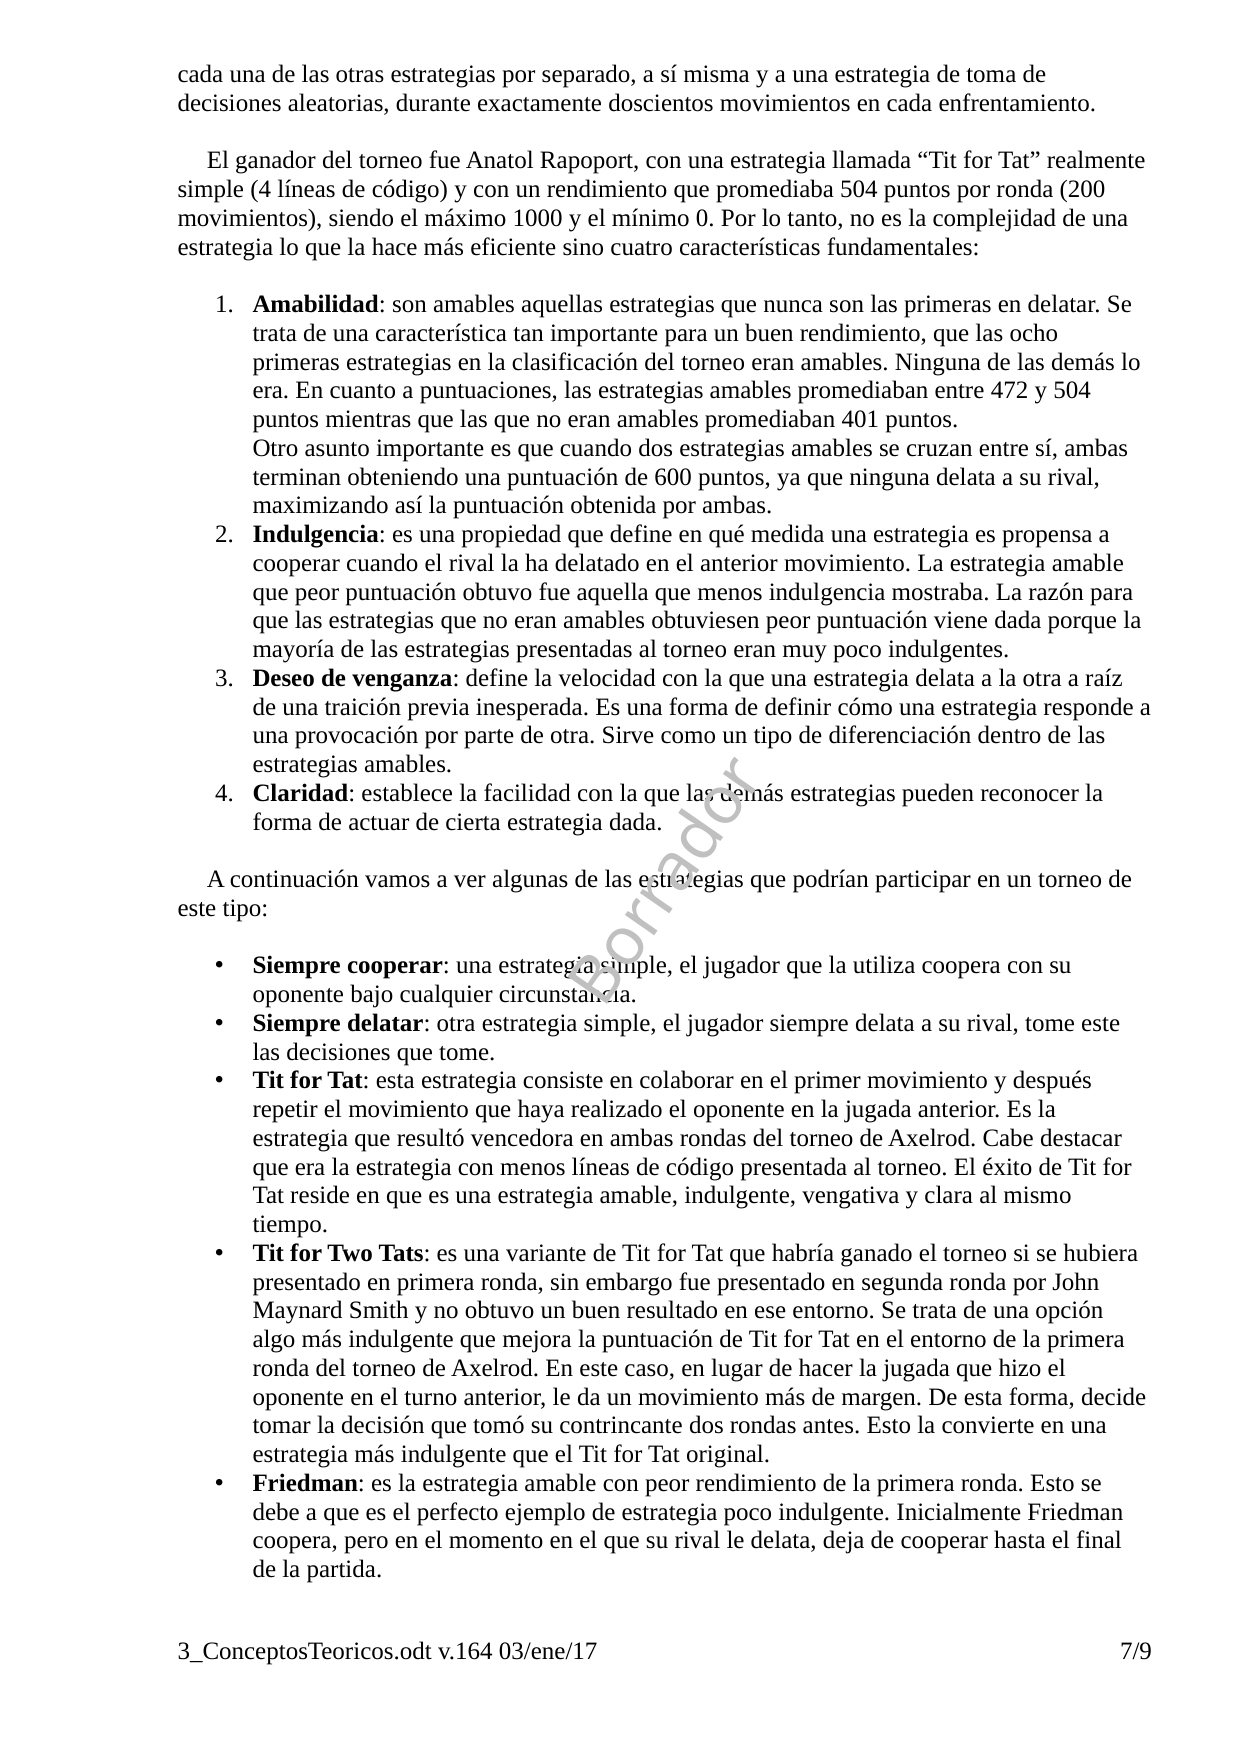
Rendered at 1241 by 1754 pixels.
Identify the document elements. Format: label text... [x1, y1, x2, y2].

text cada una de las otras estrategias por separado, a sí misma y a una estrategia de toma de decisiones aleatorias, durante exactamente doscientos movimientos en cada enfrentamiento. [177, 59, 1152, 117]
list Siempre cooperar: una estrategia simple, el jugador que la utiliza coopera con su oponente bajo cualquier circunstancia. [215, 950, 1152, 1008]
list Siempre delatar: otra estrategia simple, el jugador siempre delata a su rival, tome este las decisiones que tome. [215, 1008, 1152, 1065]
text El ganador del torneo fue Anatol Rapoport, con una estrategia llamada “Tit for Tat” realmente simple (4 líneas de código) y con un rendimiento que promediaba 504 puntos por ronda (200 movimientos), siendo el máximo 1000 y el mínimo 0. Por lo tanto, no es la complejidad de una estrategia lo que la hace más eficiente sino cuatro características fundamentales: [177, 145, 1152, 260]
list Indulgencia: es una propiedad que define en qué medida una estrategia es propensa a cooperar cuando el rival la ha delatado en el anterior movimiento. La estrategia amable que peor puntuación obtuvo fue aquella que menos indulgencia mostraba. La razón para que las estrategias que no eran amables obtuviesen peor puntuación viene dada porque la mayoría de las estrategias presentadas al torneo eran muy poco indulgentes. [215, 519, 1152, 663]
list Friedman: es la estrategia amable con peor rendimiento de la primera ronda. Esto se debe a que es el perfecto ejemplo de estrategia poco indulgente. Inicialmente Friedman coopera, pero en el momento en el que su rival le delata, deja de cooperar hasta el final de la partida. [215, 1468, 1152, 1583]
list Tit for Tat: esta estrategia consiste en colaborar en el primer movimiento y después repetir el movimiento que haya realizado el oponente en la jugada anterior. Es la estrategia que resultó vencedora en ambas rondas del torneo de Axelrod. Cabe destacar que era la estrategia con menos líneas de código presentada al torneo. El éxito de Tit for Tat reside en que es una estrategia amable, indulgente, vengativa y clara al mismo tiempo. [215, 1065, 1152, 1238]
list Tit for Two Tats: es una variante de Tit for Tat que habría ganado el torneo si se hubiera presentado en primera ronda, sin embargo fue presentado en segunda ronda por John Maynard Smith y no obtuvo un buen resultado en ese entorno. Se trata de una opción algo más indulgente que mejora la puntuación de Tit for Tat en el entorno de la primera ronda del torneo de Axelrod. En este caso, en lugar de hacer la jugada que hizo el oponente en el turno anterior, le da un movimiento más de margen. De esta forma, decide tomar la decisión que tomó su contrincante dos rondas antes. Esto la convierte en una estrategia más indulgente que el Tit for Tat original. [215, 1238, 1152, 1468]
text A continuación vamos a ver algunas de las estrategias que podrían participar en un torneo de este tipo: [177, 864, 1152, 922]
list Deseo de venganza: define la velocidad con la que una estrategia delata a la otra a raíz de una traición previa inesperada. Es una forma de definir cómo una estrategia responde a una provocación por parte de otra. Sirve como un tipo de diferenciación dentro de las estrategias amables. [215, 663, 1152, 778]
list Amabilidad: son amables aquellas estrategias que nunca son las primeras en delatar. Se trata de una característica tan importante para un buen rendimiento, que las ocho primeras estrategias en la clasificación del torneo eran amables. Ninguna de las demás lo era. En cuanto a puntuaciones, las estrategias amables promediaban entre 472 y 504 puntos mientras que las que no eran amables promediaban 401 puntos. Otro asunto importante es que cuando dos estrategias amables se cruzan entre sí, ambas terminan obteniendo una puntuación de 600 puntos, ya que ninguna delata a su rival, maximizando así la puntuación obtenida por ambas. [215, 289, 1152, 519]
list Claridad: establece la facilidad con la que las demás estrategias pueden reconocer la forma de actuar de cierta estrategia dada. [215, 778, 1152, 835]
